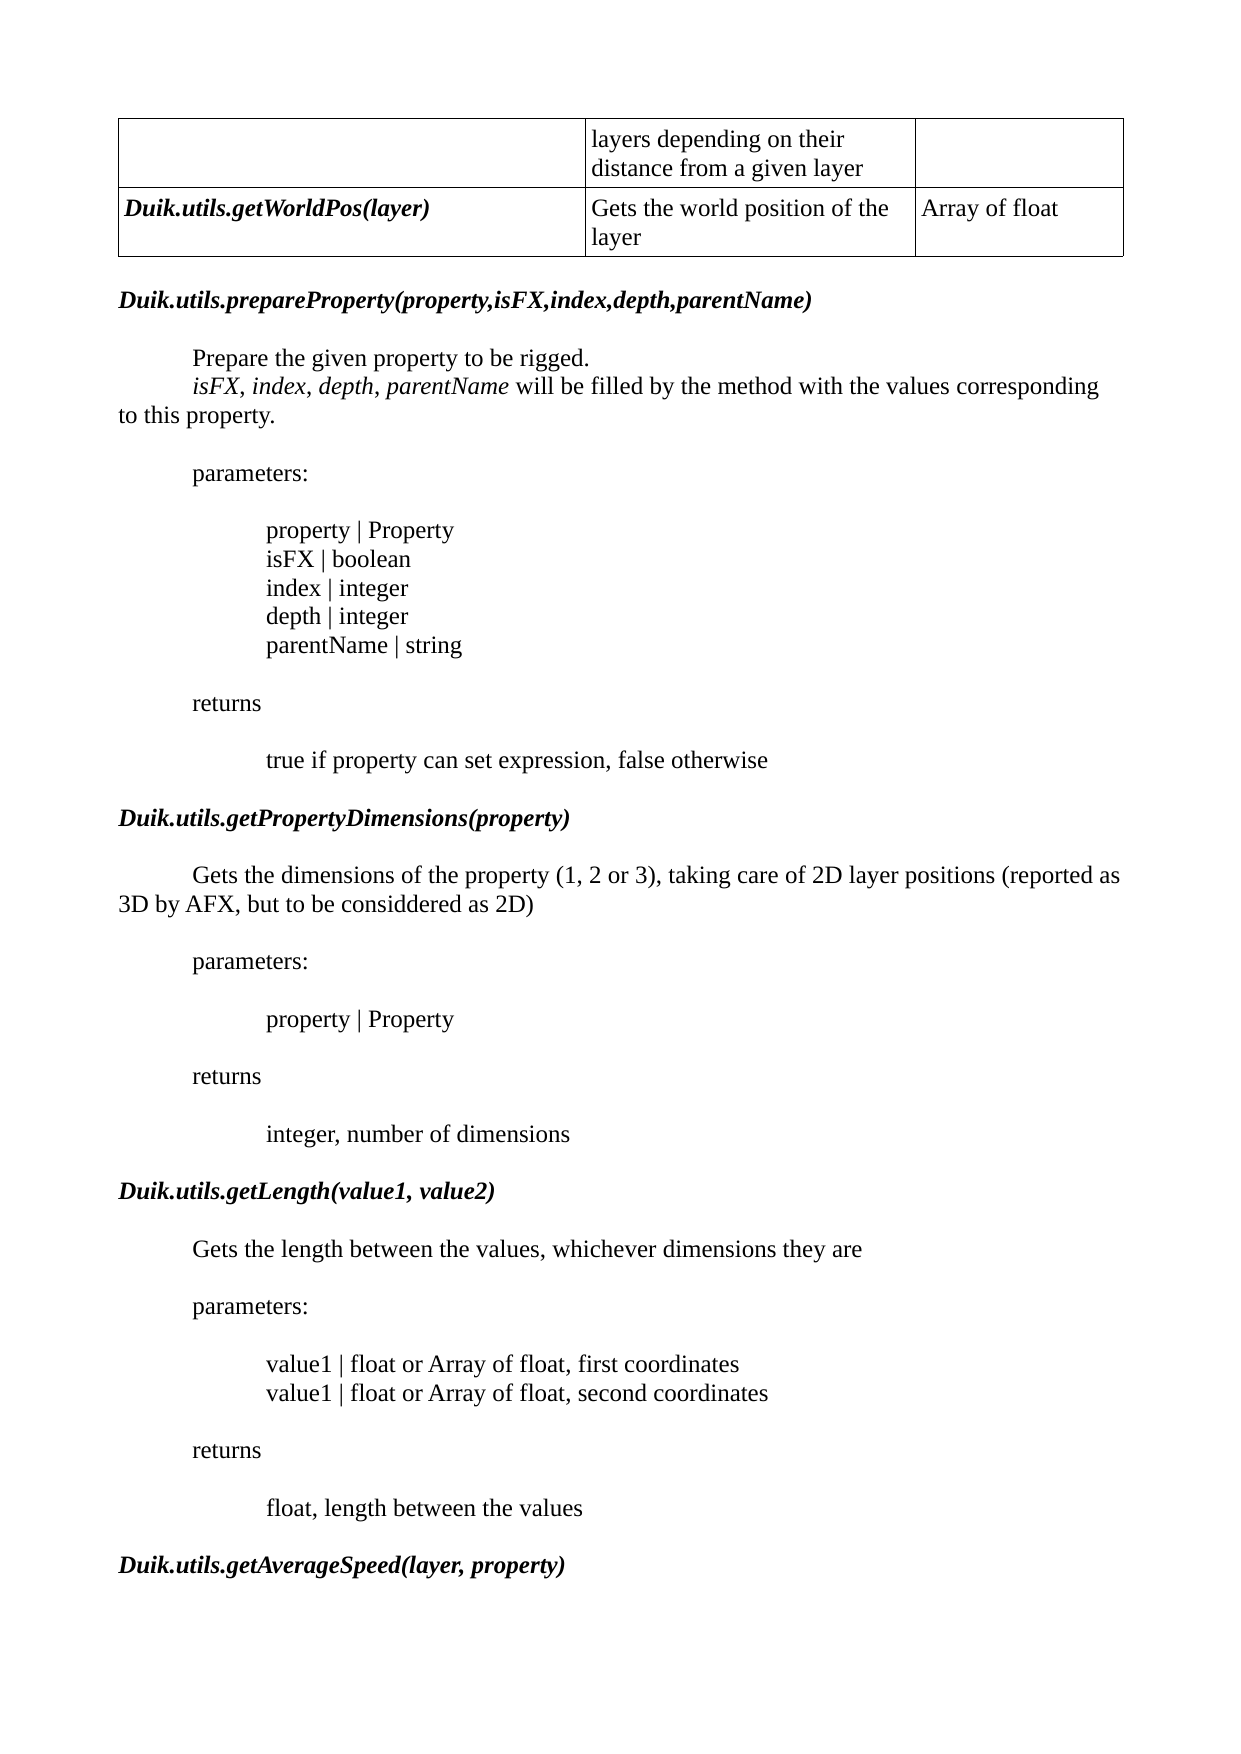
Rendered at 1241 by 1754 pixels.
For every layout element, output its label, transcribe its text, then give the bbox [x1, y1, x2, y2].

table_cell Gets the world position of the layer [586, 188, 915, 256]
text isFX | boolean [118, 544, 1122, 573]
text value1 | float or Array of float, second coordinates [118, 1378, 1122, 1406]
text index | integer [118, 573, 1122, 601]
text returns [118, 1061, 1122, 1090]
text depth | integer [118, 601, 1122, 630]
text isFX, index, depth, parentName will be filled by the method with the values corresponding to this property. [118, 371, 1122, 429]
text parentName | string [118, 630, 1122, 659]
table_cell layers depending on their distance from a given layer [586, 119, 915, 187]
text Duik.utils.getPropertyDimensions(property) [118, 803, 1122, 831]
text parameters: [118, 946, 1122, 975]
table_cell Duik.utils.getWorldPos(layer) [119, 188, 585, 256]
text Gets the length between the values, whichever dimensions they are [118, 1234, 1122, 1263]
table_cell [119, 119, 585, 187]
text Duik.utils.getAverageSpeed(layer, property) [118, 1550, 1122, 1579]
table_cell [916, 119, 1123, 187]
text parameters: [118, 458, 1122, 486]
text true if property can set expression, false otherwise [118, 745, 1122, 774]
text parameters: [118, 1291, 1122, 1320]
text Gets the dimensions of the property (1, 2 or 3), taking care of 2D layer positions (reported as 3D by AFX, but to be considdered as 2D) [118, 860, 1122, 918]
text property | Property [118, 515, 1122, 544]
text returns [118, 688, 1122, 716]
text Prepare the given property to be rigged. [118, 343, 1122, 371]
text returns [118, 1435, 1122, 1464]
text Duik.utils.getLength(value1, value2) [118, 1176, 1122, 1205]
text value1 | float or Array of float, first coordinates [118, 1349, 1122, 1378]
text float, length between the values [118, 1493, 1122, 1521]
text property | Property [118, 1004, 1122, 1033]
table_cell Array of float [916, 188, 1123, 256]
text Duik.utils.prepareProperty(property,isFX,index,depth,parentName) [118, 285, 1122, 314]
text integer, number of dimensions [118, 1119, 1122, 1148]
